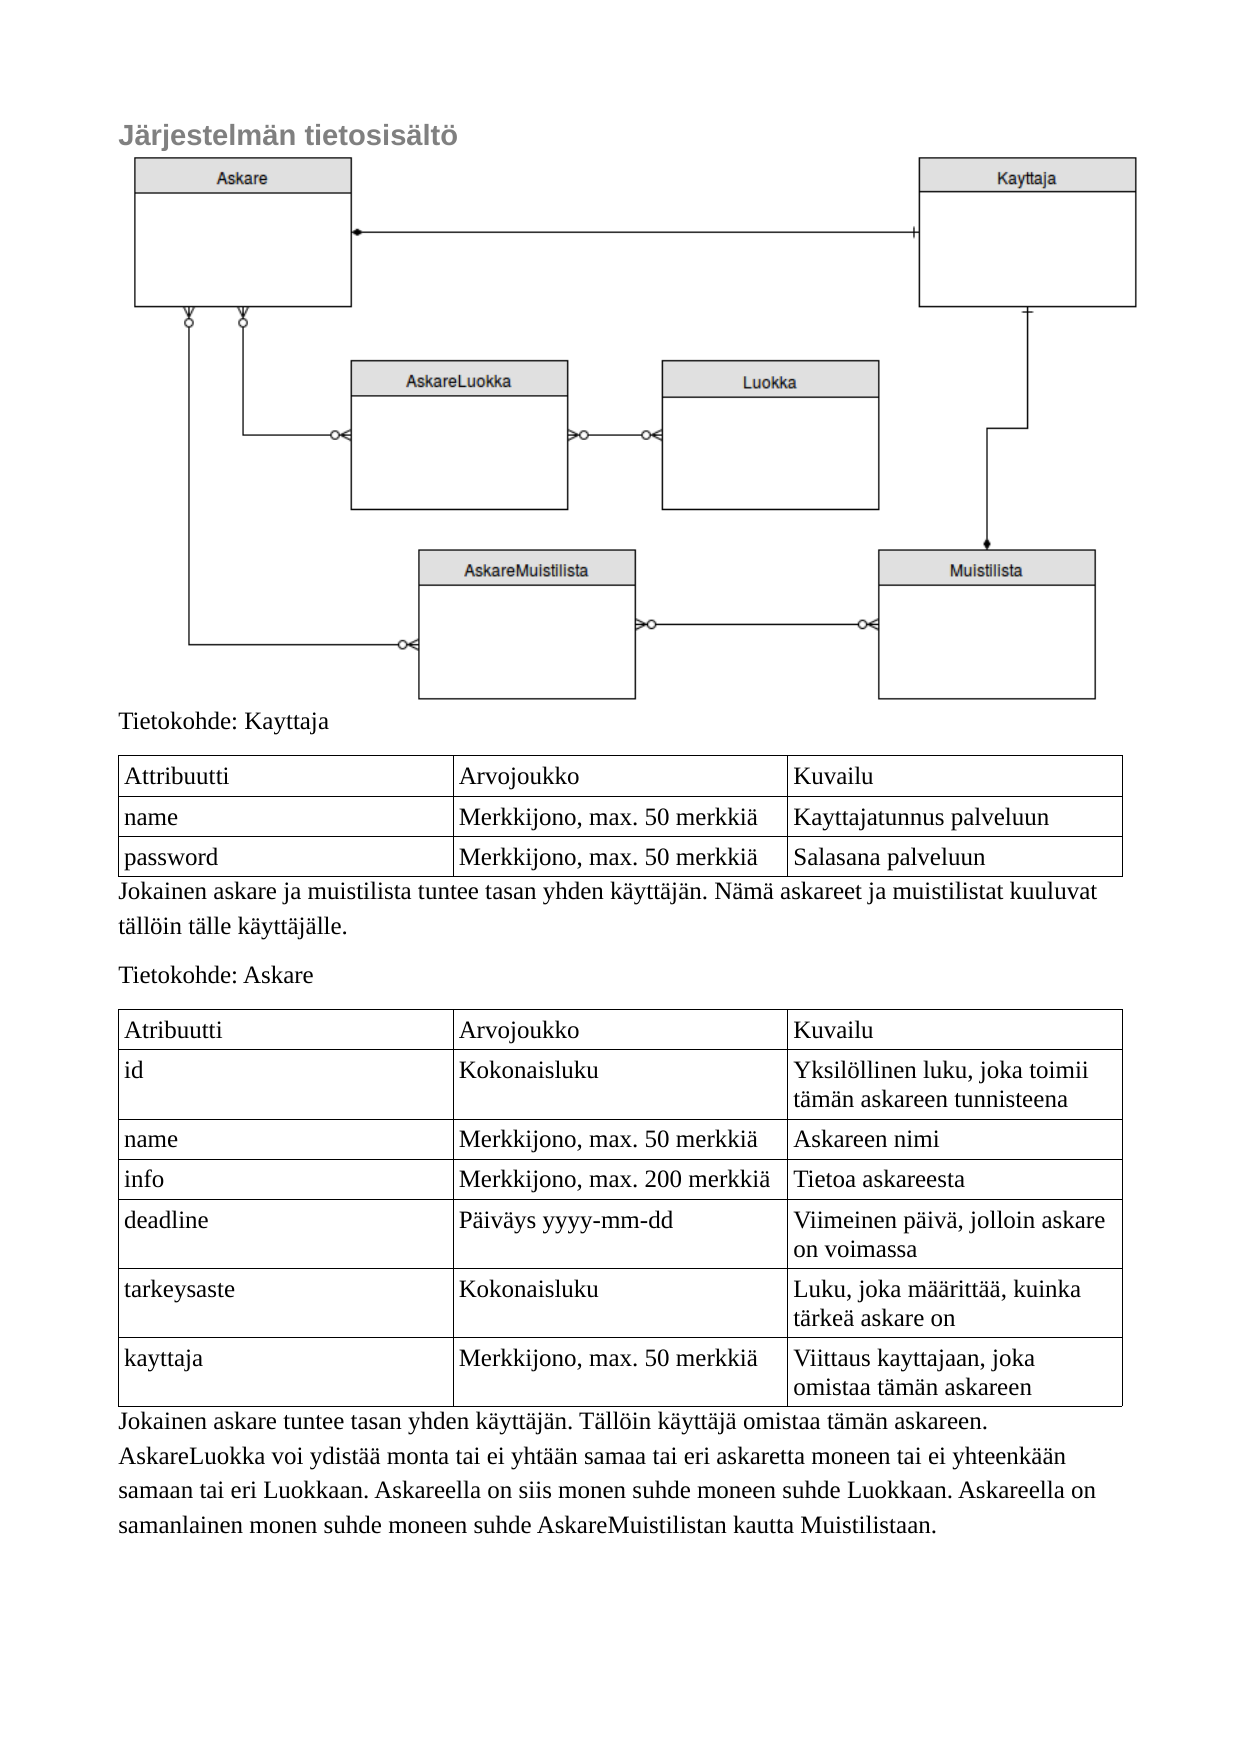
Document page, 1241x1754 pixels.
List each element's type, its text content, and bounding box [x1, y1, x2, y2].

text Tietokohde: Askare [118, 960, 1122, 989]
text Jokainen askare ja muistilista tuntee tasan yhden käyttäjän. Nämä askareet ja muistilistat kuuluvat tällöin tälle käyttäjälle. [118, 877, 1122, 940]
table_header Kuvailu [788, 1010, 1122, 1049]
table_cell Viittaus kayttajaan, joka omistaa tämän askareen [788, 1338, 1122, 1406]
table_cell Luku, joka määrittää, kuinka tärkeä askare on [788, 1269, 1122, 1337]
table_header Attribuutti [119, 756, 453, 796]
table_cell name [119, 797, 453, 836]
table_cell info [119, 1160, 453, 1199]
table_cell Askareen nimi [788, 1120, 1122, 1159]
table_cell password [119, 837, 453, 876]
table_cell Merkkijono, max. 200 merkkiä [454, 1160, 787, 1199]
table_cell Kayttajatunnus palveluun [788, 797, 1122, 836]
table_cell Merkkijono, max. 50 merkkiä [454, 837, 787, 876]
text Jokainen askare tuntee tasan yhden käyttäjän. Tällöin käyttäjä omistaa tämän askareen. AskareLuokka voi ydistää monta tai ei yhtään samaa tai eri askaretta moneen tai ei yhteenkään samaan tai eri Luokkaan. Askareella on siis monen suhde moneen suhde Luokkaan. Askareella on samanlainen monen suhde moneen suhde AskareMuistilistan kautta Muistilistaan. [118, 1407, 1122, 1538]
table_header Kuvailu [788, 756, 1122, 796]
table_cell tarkeysaste [119, 1269, 453, 1337]
table_cell Tietoa askareesta [788, 1160, 1122, 1199]
subtitle Järjestelmän tietosisältö [118, 118, 1122, 152]
table_cell Merkkijono, max. 50 merkkiä [454, 1338, 787, 1406]
table_cell Merkkijono, max. 50 merkkiä [454, 797, 787, 836]
table_header Atribuutti [119, 1010, 453, 1049]
table_header Arvojoukko [454, 1010, 787, 1049]
table_cell Salasana palveluun [788, 837, 1122, 876]
table_cell Yksilöllinen luku, joka toimii tämän askareen tunnisteena [788, 1050, 1122, 1118]
table_cell id [119, 1050, 453, 1118]
text Tietokohde: Kayttaja [118, 164, 1122, 735]
table_cell name [119, 1120, 453, 1159]
table_cell Kokonaisluku [454, 1050, 787, 1118]
table_cell Päiväys yyyy-mm-dd [454, 1200, 787, 1268]
table_cell deadline [119, 1200, 453, 1268]
table_cell Viimeinen päivä, jolloin askare on voimassa [788, 1200, 1122, 1268]
table_cell Merkkijono, max. 50 merkkiä [454, 1120, 787, 1159]
table_header Arvojoukko [454, 756, 787, 796]
table_cell kayttaja [119, 1338, 453, 1406]
table_cell Kokonaisluku [454, 1269, 787, 1337]
